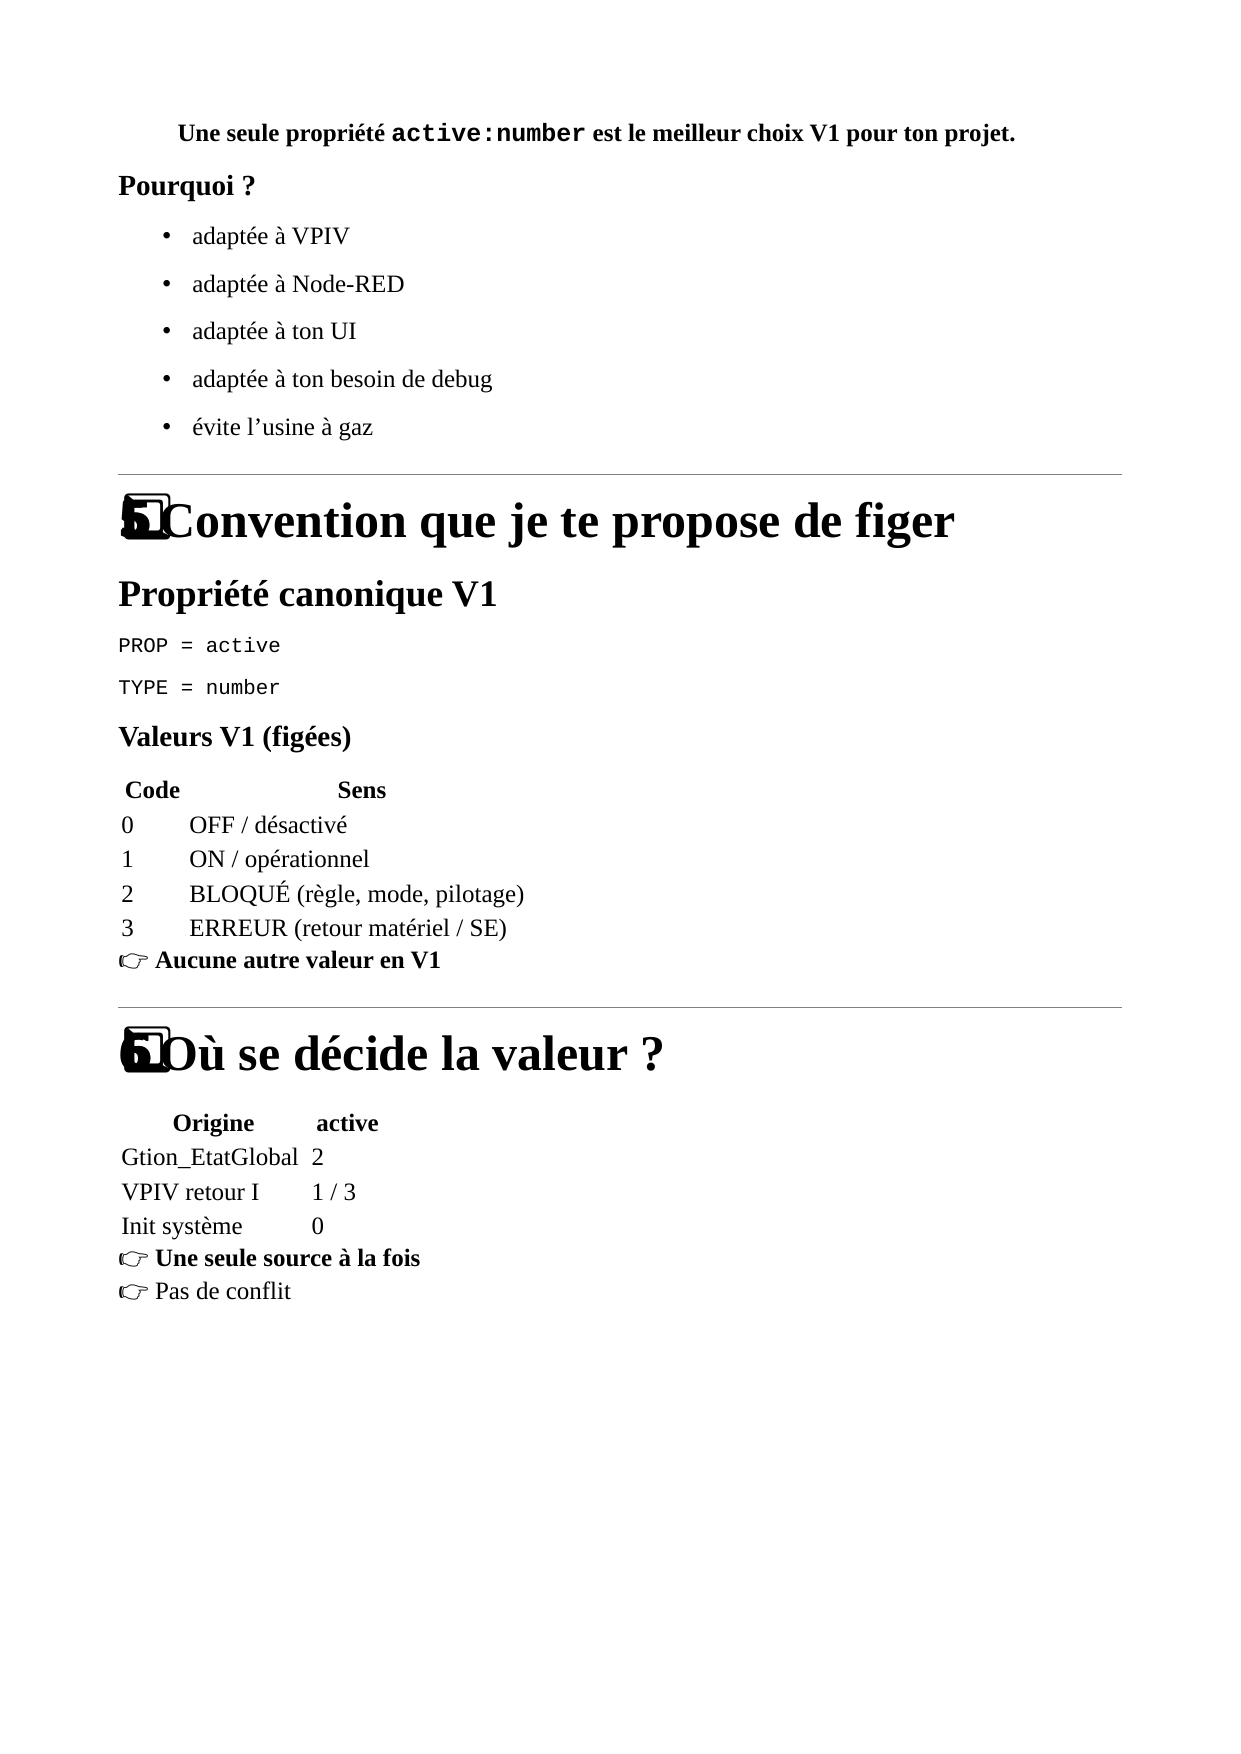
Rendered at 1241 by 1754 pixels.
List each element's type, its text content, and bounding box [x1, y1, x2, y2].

table_cell 2 [118, 876, 186, 911]
table_cell 1 [118, 841, 186, 876]
text 👉 Une seule source à la fois 👉 Pas de conflit [118, 1243, 1122, 1305]
subtitle 5️⃣ Convention que je te propose de figer [118, 491, 1122, 548]
text Une seule propriété active:number est le meilleur choix V1 pour ton projet. [177, 118, 1063, 149]
table_cell VPIV retour I [118, 1174, 308, 1208]
table_cell 2 [309, 1139, 387, 1174]
list évite l’usine à gaz [162, 412, 1122, 440]
table_cell 3 [118, 911, 186, 945]
table_header active [309, 1105, 387, 1139]
text PROP = active [118, 636, 1122, 659]
subtitle Propriété canonique V1 [118, 571, 1122, 614]
table_cell Init système [118, 1209, 308, 1243]
table_header Origine [118, 1105, 308, 1139]
list adaptée à Node-RED [162, 269, 1122, 298]
table_cell 1 / 3 [309, 1174, 387, 1208]
subtitle Valeurs V1 (figées) [118, 719, 1122, 753]
table_cell OFF / désactivé [186, 807, 537, 841]
table_cell ON / opérationnel [186, 841, 537, 876]
table_cell 0 [309, 1209, 387, 1243]
table_cell BLOQUÉ (règle, mode, pilotage) [186, 876, 537, 911]
table_header Code [118, 772, 186, 807]
table_cell 0 [118, 807, 186, 841]
list adaptée à ton besoin de debug [162, 364, 1122, 393]
table_cell ERREUR (retour matériel / SE) [186, 911, 537, 945]
list adaptée à ton UI [162, 316, 1122, 345]
text TYPE = number [118, 677, 1122, 701]
subtitle Pourquoi ? [118, 168, 1122, 202]
subtitle 6️⃣ Où se décide la valeur ? [118, 1024, 1122, 1082]
table_cell Gtion_EtatGlobal [118, 1139, 308, 1174]
table_header Sens [186, 772, 537, 807]
list adaptée à VPIV [162, 221, 1122, 250]
text 👉 Aucune autre valeur en V1 [118, 945, 1122, 974]
